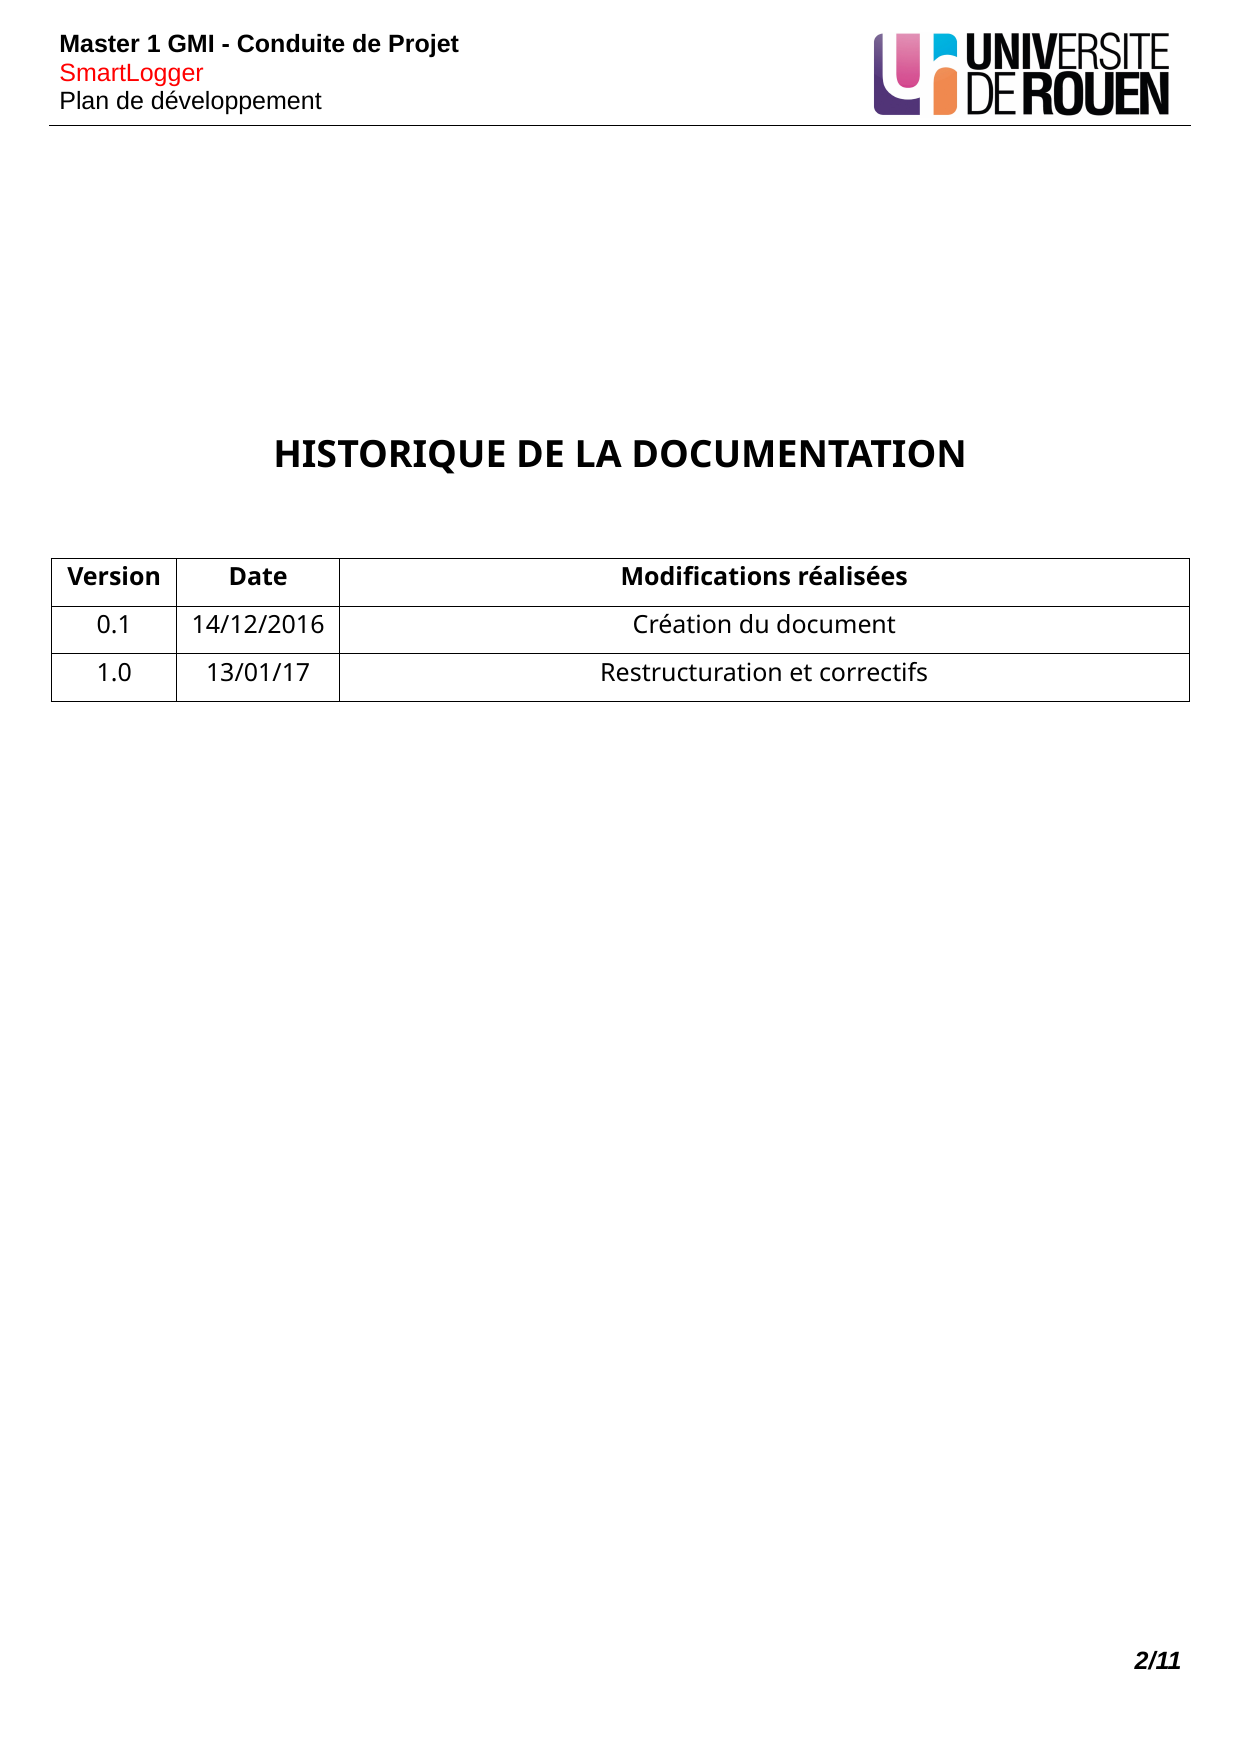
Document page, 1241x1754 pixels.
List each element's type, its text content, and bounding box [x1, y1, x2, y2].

table_cell Création du document [340, 607, 1189, 653]
table_header Version [52, 559, 176, 606]
table_header Date [177, 559, 339, 606]
table_cell 13/01/17 [177, 654, 339, 701]
subtitle HISTORIQUE DE LA DOCUMENTATION [59, 427, 1181, 478]
picture [872, 32, 1170, 118]
table_cell 1.0 [52, 654, 176, 701]
table_header Modifications réalisées [340, 559, 1189, 606]
table_cell 14/12/2016 [177, 607, 339, 653]
table_cell Restructuration et correctifs [340, 654, 1189, 701]
table_cell 0.1 [52, 607, 176, 653]
